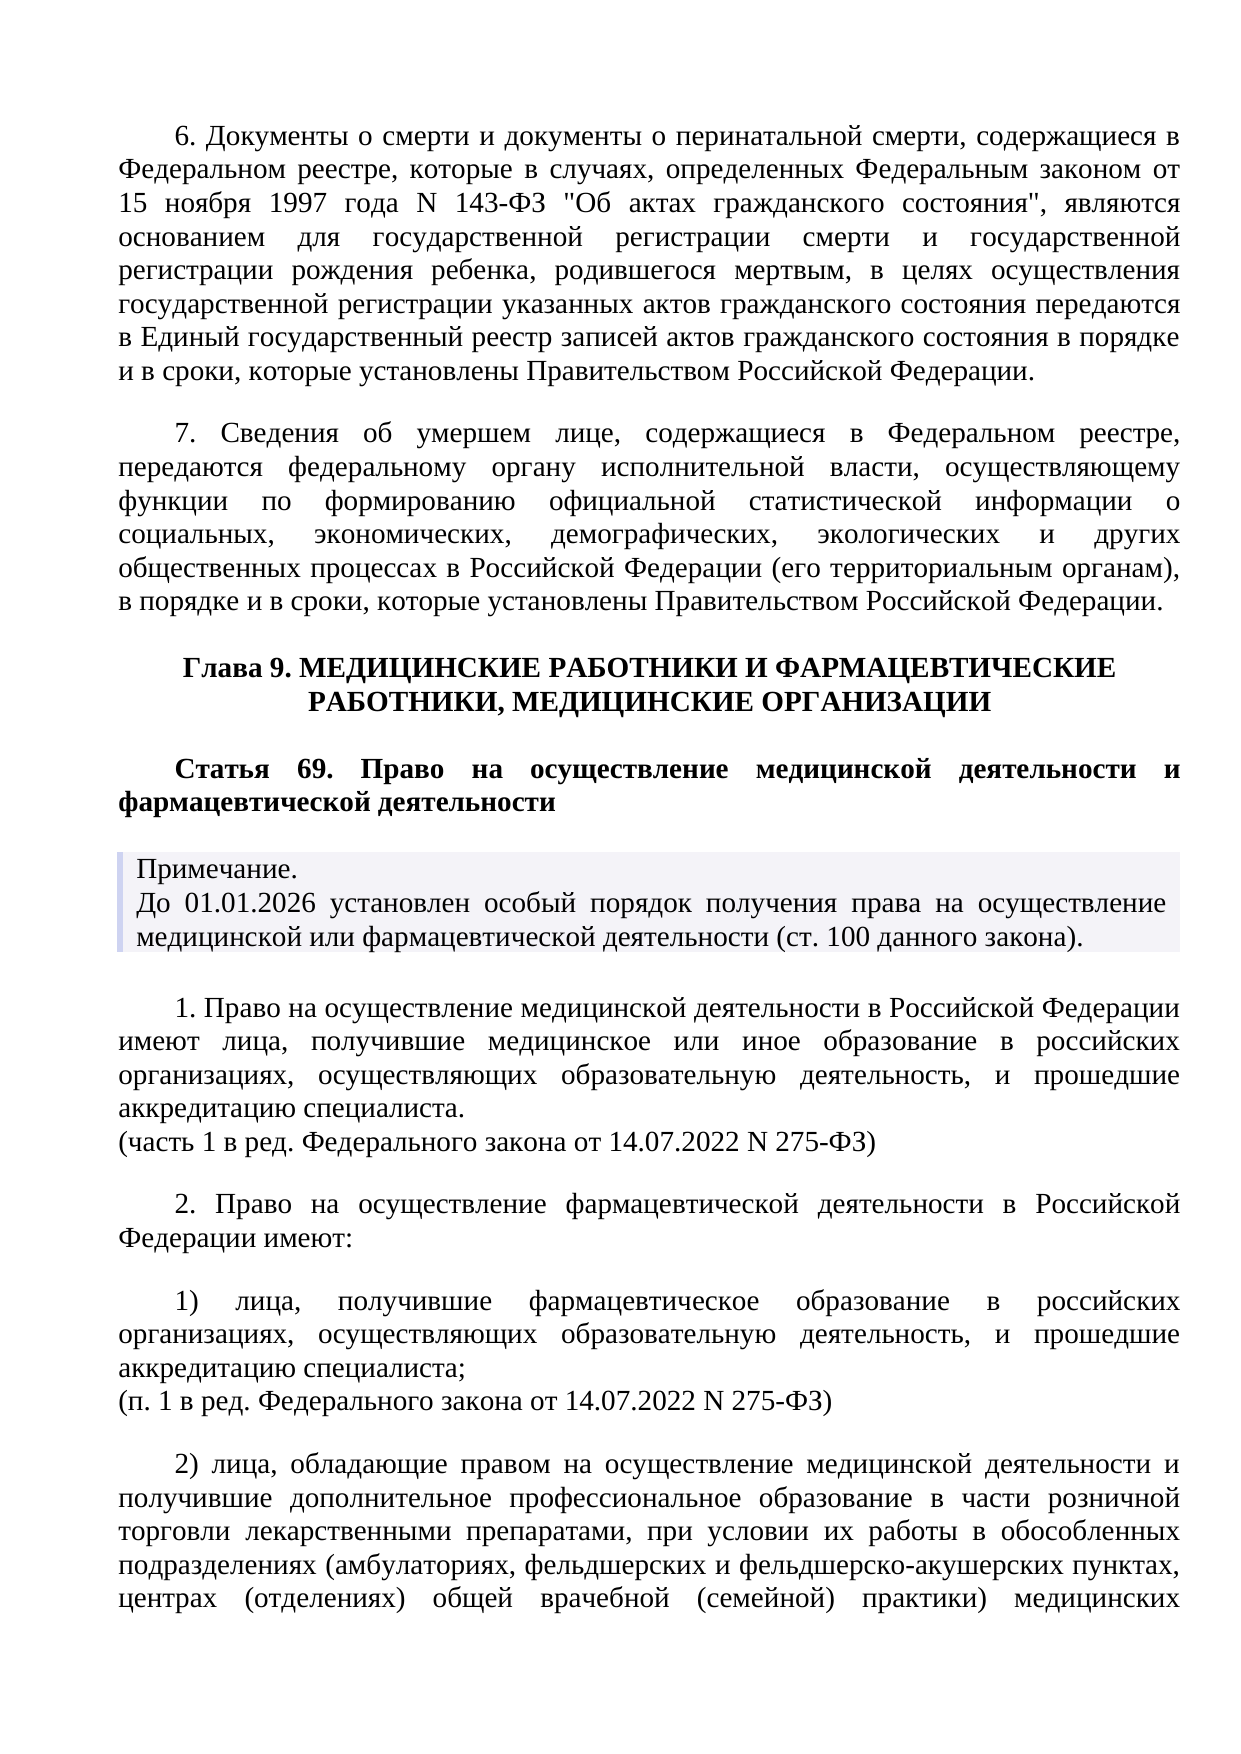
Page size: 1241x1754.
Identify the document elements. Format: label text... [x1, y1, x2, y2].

table_header [117, 852, 123, 952]
text 2. Право на осуществление фармацевтической деятельности в Российской Федерации имеют: [118, 1187, 1181, 1254]
title Глава 9. МЕДИЦИНСКИЕ РАБОТНИКИ И ФАРМАЦЕВТИЧЕСКИЕ [118, 650, 1181, 684]
text 1. Право на осуществление медицинской деятельности в Российской Федерации имеют лица, получившие медицинское или иное образование в российских организациях, осуществляющих образовательную деятельность, и прошедшие аккредитацию специалиста. [118, 990, 1181, 1124]
table_header Примечание. До 01.01.2026 установлен особый порядок получения права на осуществление медицинской или фармацевтической деятельности (ст. 100 данного закона). [135, 852, 1168, 952]
table_header [1168, 852, 1180, 952]
text (часть 1 в ред. Федерального закона от 14.07.2022 N 275-ФЗ) [118, 1124, 1181, 1157]
text 6. Документы о смерти и документы о перинатальной смерти, содержащиеся в Федеральном реестре, которые в случаях, определенных Федеральным законом от 15 ноября 1997 года N 143-ФЗ "Об актах гражданского состояния", являются основанием для государственной регистрации смерти и государственной регистрации рождения ребенка, родившегося мертвым, в целях осуществления государственной регистрации указанных актов гражданского состояния передаются в Единый государственный реестр записей актов гражданского состояния в порядке и в сроки, которые установлены Правительством Российской Федерации. [118, 118, 1181, 386]
table_header [123, 852, 135, 952]
text 2) лица, обладающие правом на осуществление медицинской деятельности и получившие дополнительное профессиональное образование в части розничной торговли лекарственными препаратами, при условии их работы в обособленных подразделениях (амбулаториях, фельдшерских и фельдшерско-акушерских пунктах, центрах (отделениях) общей врачебной (семейной) практики) медицинских [118, 1446, 1181, 1614]
text 1) лица, получившие фармацевтическое образование в российских организациях, осуществляющих образовательную деятельность, и прошедшие аккредитацию специалиста; [118, 1283, 1181, 1383]
title РАБОТНИКИ, МЕДИЦИНСКИЕ ОРГАНИЗАЦИИ [118, 684, 1181, 717]
text 7. Сведения об умершем лице, содержащиеся в Федеральном реестре, передаются федеральному органу исполнительной власти, осуществляющему функции по формированию официальной статистической информации о социальных, экономических, демографических, экологических и других общественных процессах в Российской Федерации (его территориальным органам), в порядке и в сроки, которые установлены Правительством Российской Федерации. [118, 416, 1181, 617]
text (п. 1 в ред. Федерального закона от 14.07.2022 N 275-ФЗ) [118, 1383, 1181, 1417]
title Статья 69. Право на осуществление медицинской деятельности и фармацевтической деятельности [118, 751, 1181, 818]
